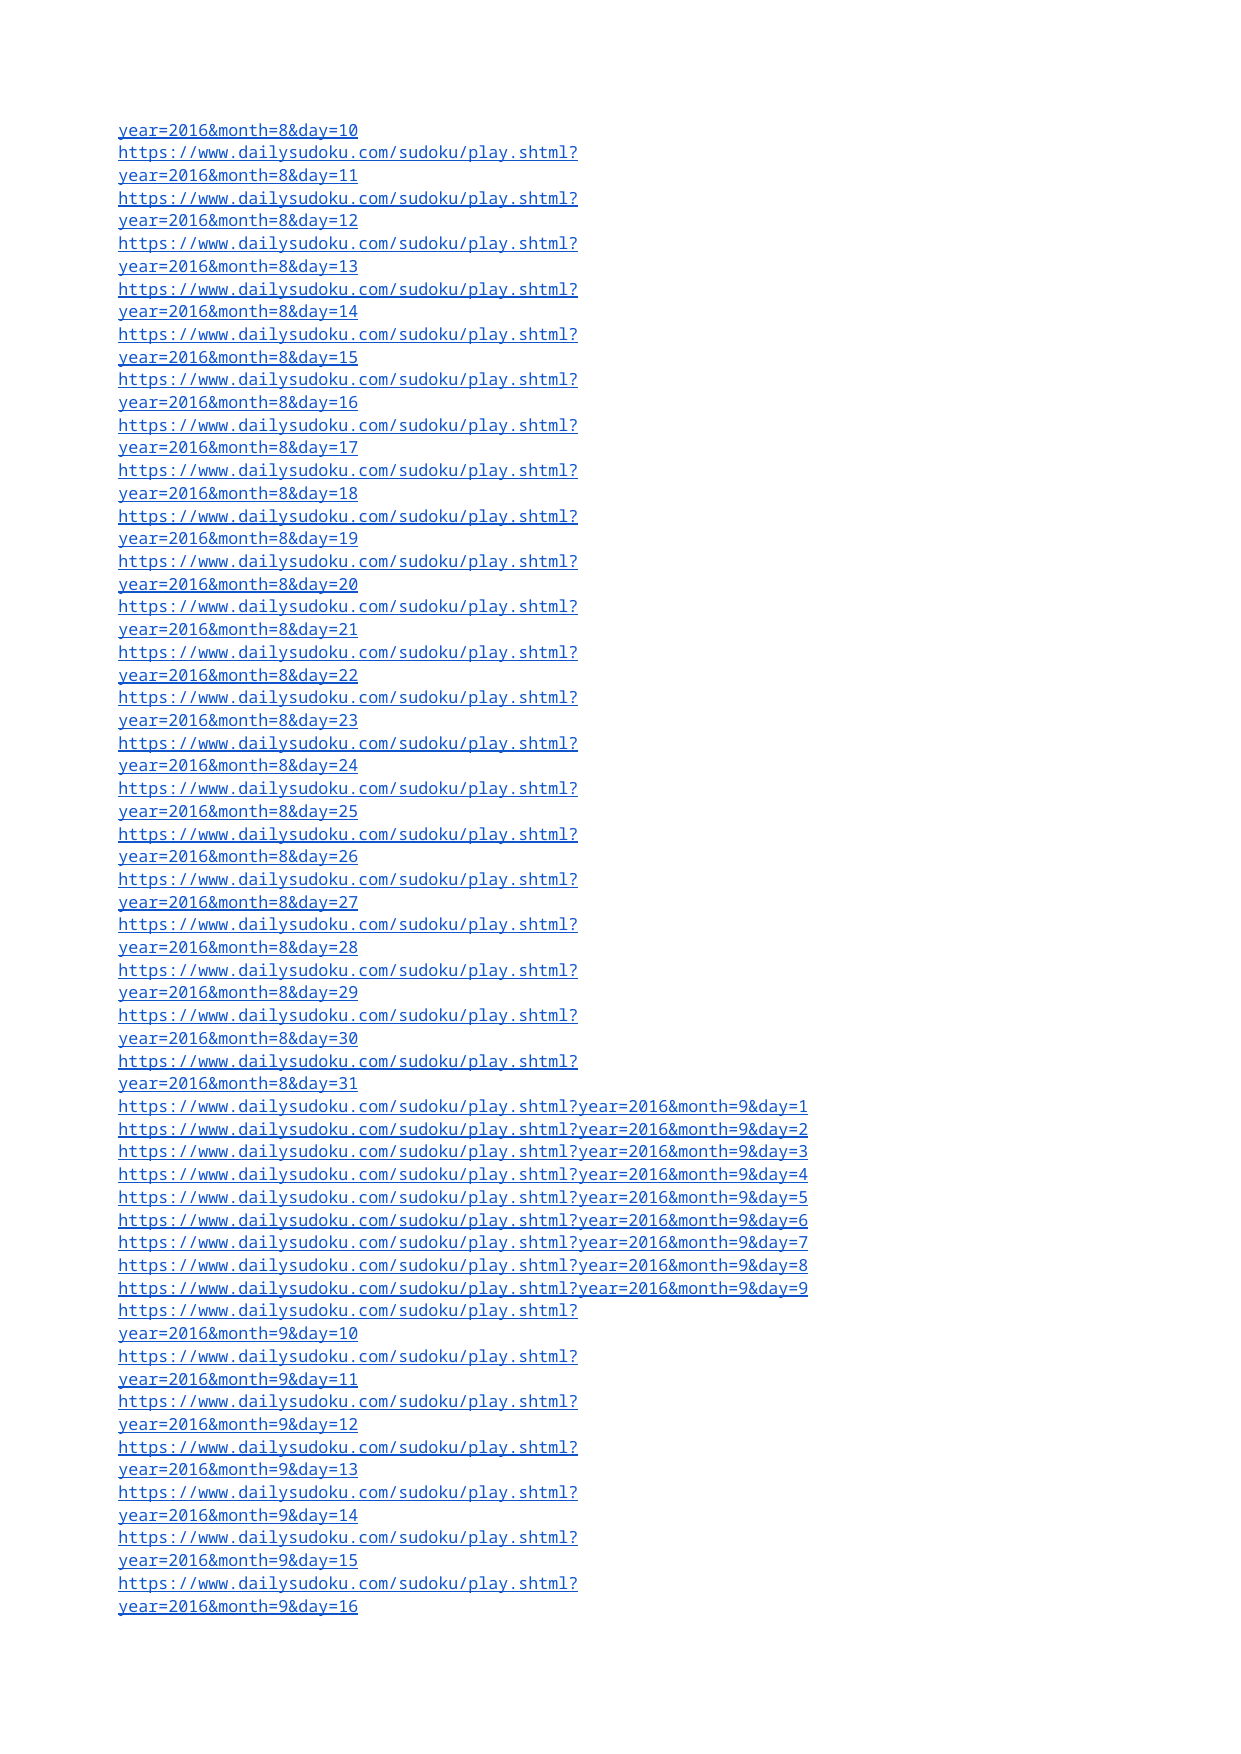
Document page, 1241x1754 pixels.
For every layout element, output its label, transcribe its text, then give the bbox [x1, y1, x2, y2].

table_cell https://www.dailysudoku.com/sudoku/play.shtml?year=2016&month=9&day=1 [118, 1095, 812, 1117]
table_cell https://www.dailysudoku.com/sudoku/play.shtml?year=2016&month=9&day=10 [118, 1299, 812, 1344]
table_cell https://www.dailysudoku.com/sudoku/play.shtml?year=2016&month=9&day=8 [118, 1254, 812, 1276]
table_cell https://www.dailysudoku.com/sudoku/play.shtml?year=2016&month=8&day=29 [118, 958, 812, 1004]
table_cell https://www.dailysudoku.com/sudoku/play.shtml?year=2016&month=8&day=28 [118, 913, 812, 958]
table_cell https://www.dailysudoku.com/sudoku/play.shtml?year=2016&month=8&day=11 [118, 141, 812, 186]
table_cell https://www.dailysudoku.com/sudoku/play.shtml?year=2016&month=8&day=26 [118, 822, 812, 867]
table_cell https://www.dailysudoku.com/sudoku/play.shtml?year=2016&month=9&day=15 [118, 1526, 812, 1571]
table_cell https://www.dailysudoku.com/sudoku/play.shtml?year=2016&month=8&day=14 [118, 277, 812, 322]
table_cell https://www.dailysudoku.com/sudoku/play.shtml?year=2016&month=8&day=12 [118, 186, 812, 232]
table_cell https://www.dailysudoku.com/sudoku/play.shtml?year=2016&month=8&day=27 [118, 868, 812, 913]
table_cell year=2016&month=8&day=10 [118, 118, 812, 141]
table_cell https://www.dailysudoku.com/sudoku/play.shtml?year=2016&month=9&day=13 [118, 1435, 812, 1481]
table_cell https://www.dailysudoku.com/sudoku/play.shtml?year=2016&month=9&day=12 [118, 1390, 812, 1435]
table_cell https://www.dailysudoku.com/sudoku/play.shtml?year=2016&month=8&day=23 [118, 686, 812, 731]
table_cell https://www.dailysudoku.com/sudoku/play.shtml?year=2016&month=9&day=6 [118, 1208, 812, 1231]
table_cell https://www.dailysudoku.com/sudoku/play.shtml?year=2016&month=8&day=24 [118, 731, 812, 777]
table_cell https://www.dailysudoku.com/sudoku/play.shtml?year=2016&month=8&day=31 [118, 1049, 812, 1094]
table_cell https://www.dailysudoku.com/sudoku/play.shtml?year=2016&month=8&day=25 [118, 777, 812, 822]
table_cell https://www.dailysudoku.com/sudoku/play.shtml?year=2016&month=9&day=16 [118, 1571, 812, 1617]
table_cell https://www.dailysudoku.com/sudoku/play.shtml?year=2016&month=9&day=5 [118, 1185, 812, 1208]
table_cell https://www.dailysudoku.com/sudoku/play.shtml?year=2016&month=8&day=16 [118, 368, 812, 413]
table_cell https://www.dailysudoku.com/sudoku/play.shtml?year=2016&month=9&day=14 [118, 1481, 812, 1526]
table_cell https://www.dailysudoku.com/sudoku/play.shtml?year=2016&month=9&day=3 [118, 1140, 812, 1163]
table_cell https://www.dailysudoku.com/sudoku/play.shtml?year=2016&month=8&day=19 [118, 504, 812, 549]
table_cell https://www.dailysudoku.com/sudoku/play.shtml?year=2016&month=8&day=30 [118, 1004, 812, 1049]
table_cell https://www.dailysudoku.com/sudoku/play.shtml?year=2016&month=8&day=20 [118, 550, 812, 595]
table_cell https://www.dailysudoku.com/sudoku/play.shtml?year=2016&month=9&day=9 [118, 1276, 812, 1299]
table_cell https://www.dailysudoku.com/sudoku/play.shtml?year=2016&month=8&day=17 [118, 413, 812, 459]
table_cell https://www.dailysudoku.com/sudoku/play.shtml?year=2016&month=9&day=11 [118, 1344, 812, 1390]
table_cell https://www.dailysudoku.com/sudoku/play.shtml?year=2016&month=9&day=2 [118, 1117, 812, 1140]
table_cell https://www.dailysudoku.com/sudoku/play.shtml?year=2016&month=8&day=22 [118, 640, 812, 686]
table_cell https://www.dailysudoku.com/sudoku/play.shtml?year=2016&month=8&day=15 [118, 323, 812, 368]
table_cell https://www.dailysudoku.com/sudoku/play.shtml?year=2016&month=8&day=21 [118, 595, 812, 640]
table_cell https://www.dailysudoku.com/sudoku/play.shtml?year=2016&month=9&day=7 [118, 1231, 812, 1253]
table_cell https://www.dailysudoku.com/sudoku/play.shtml?year=2016&month=8&day=13 [118, 232, 812, 277]
table_cell https://www.dailysudoku.com/sudoku/play.shtml?year=2016&month=8&day=18 [118, 459, 812, 504]
table_cell https://www.dailysudoku.com/sudoku/play.shtml?year=2016&month=9&day=4 [118, 1163, 812, 1185]
